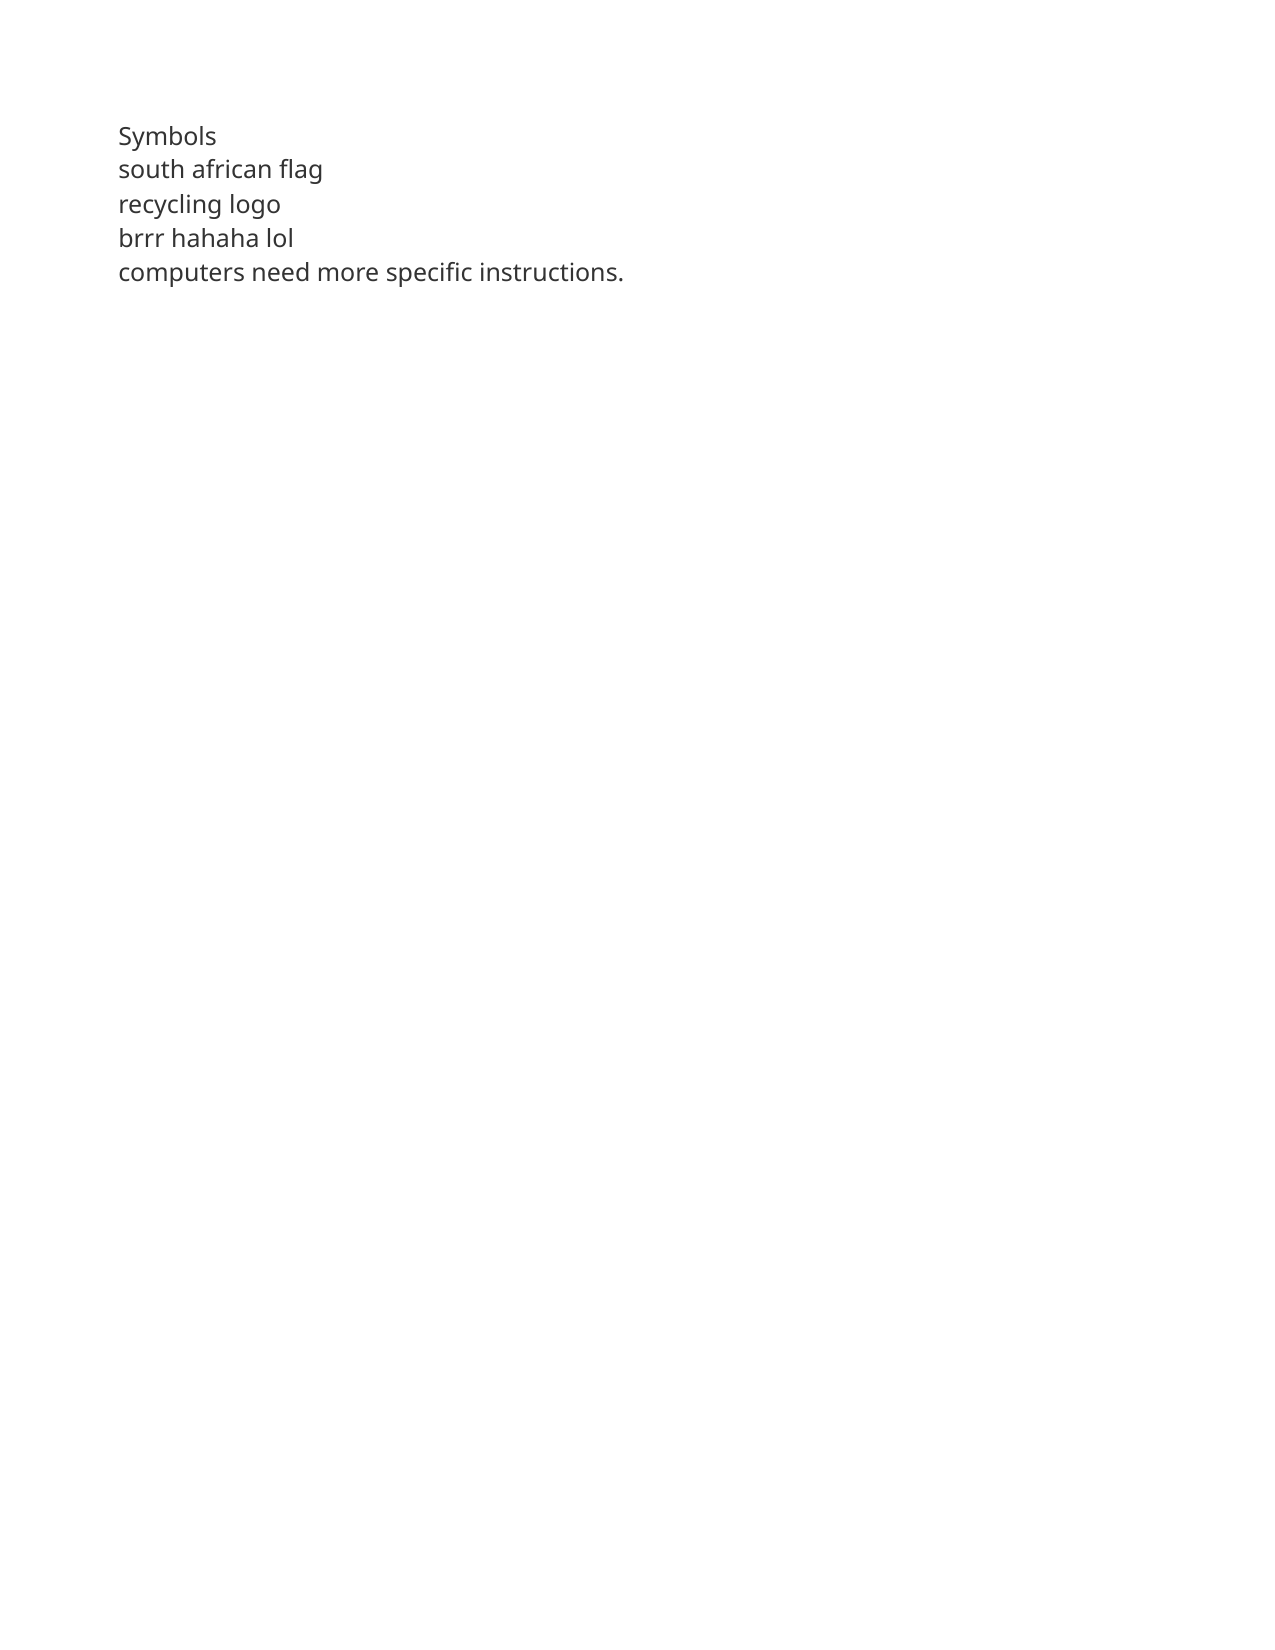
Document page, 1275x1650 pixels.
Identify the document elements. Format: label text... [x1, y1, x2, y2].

text brrr hahaha lol [118, 220, 1157, 254]
text Symbols [118, 118, 1157, 152]
text computers need more specific instructions. [118, 254, 1157, 288]
text recycling logo [118, 186, 1157, 220]
text south african flag [118, 152, 1157, 186]
